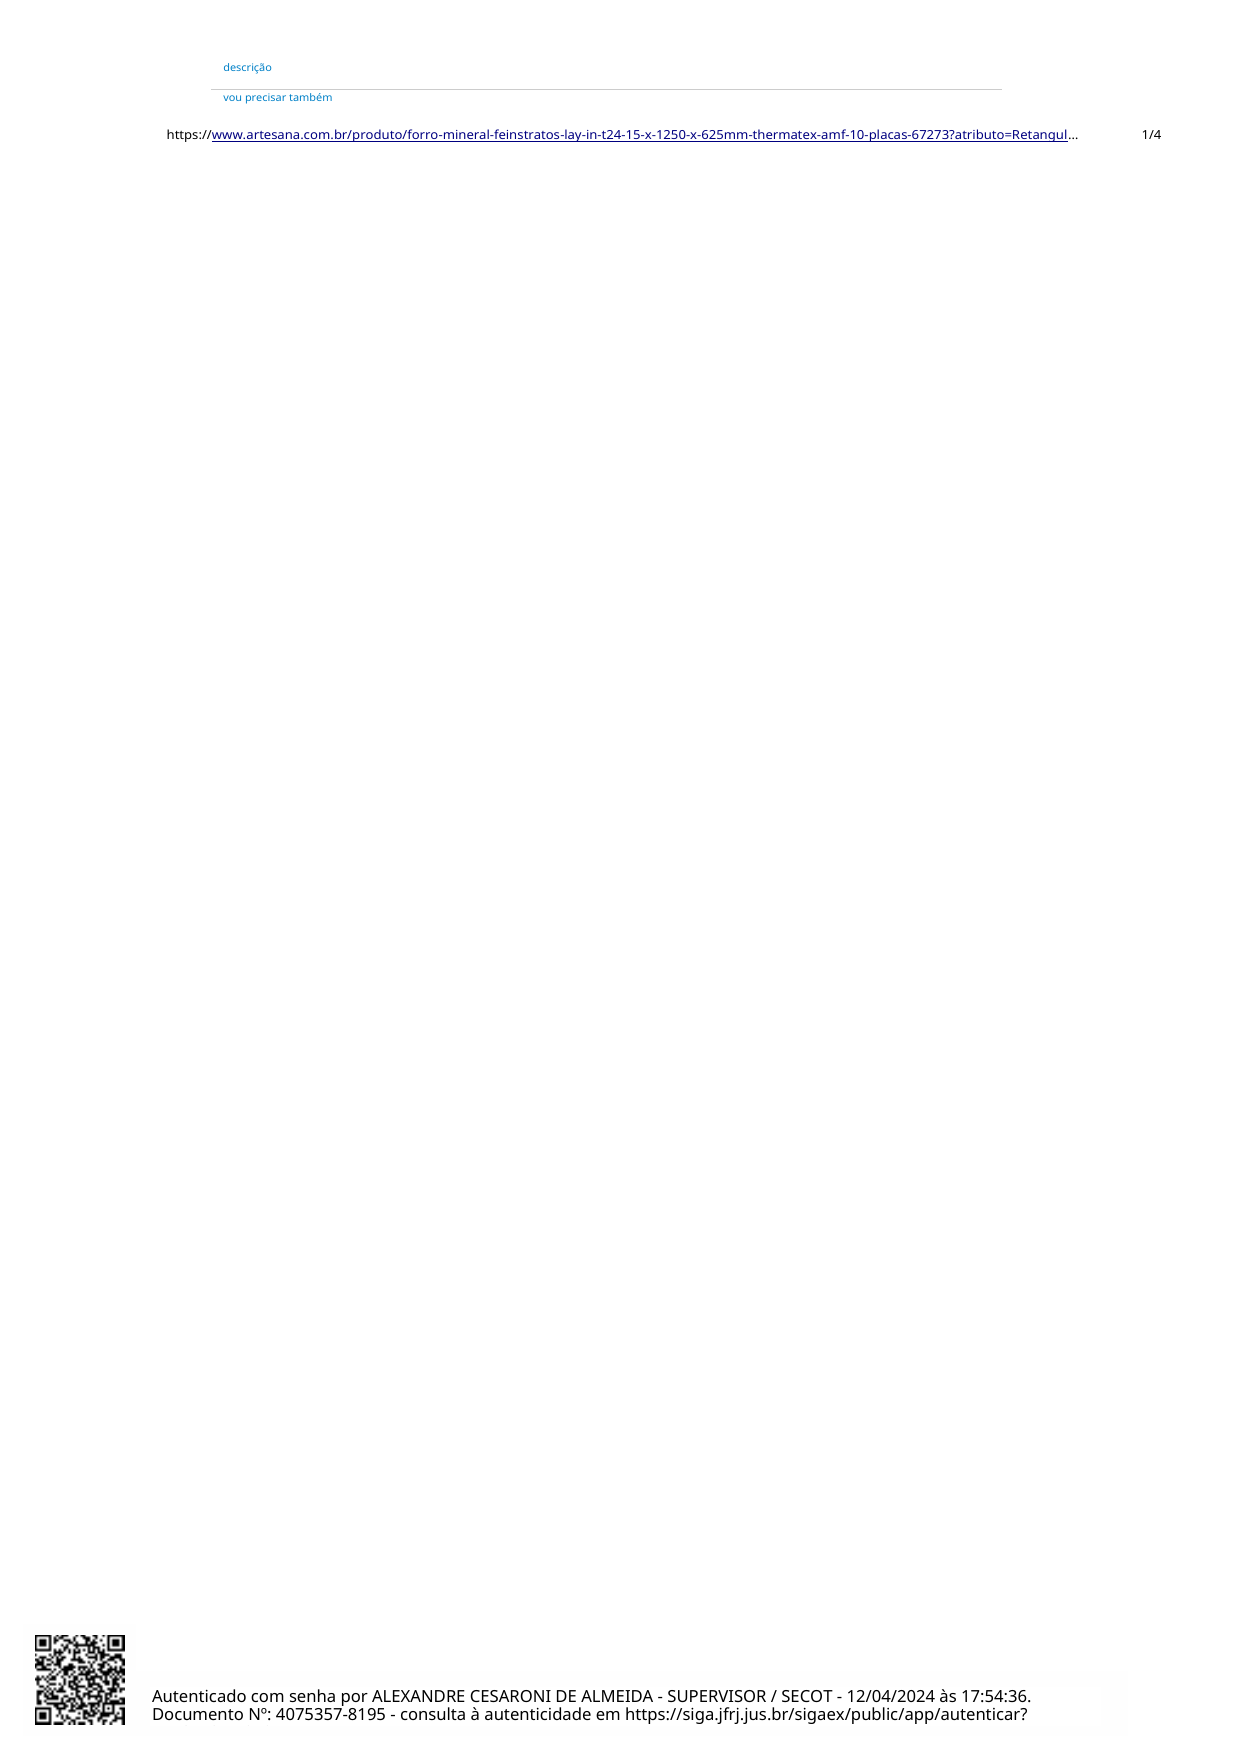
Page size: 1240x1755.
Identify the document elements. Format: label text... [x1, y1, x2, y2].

text descrição [223, 60, 1239, 74]
text https://www.artesana.com.br/produto/forro-mineral-feinstratos-lay-in-t24-15-x-1250-x-625mm-thermatex-amf-10-placas-67273?atributo=Retangul… 1/4 [166, 126, 1239, 143]
text vou precisar também [223, 89, 1239, 104]
